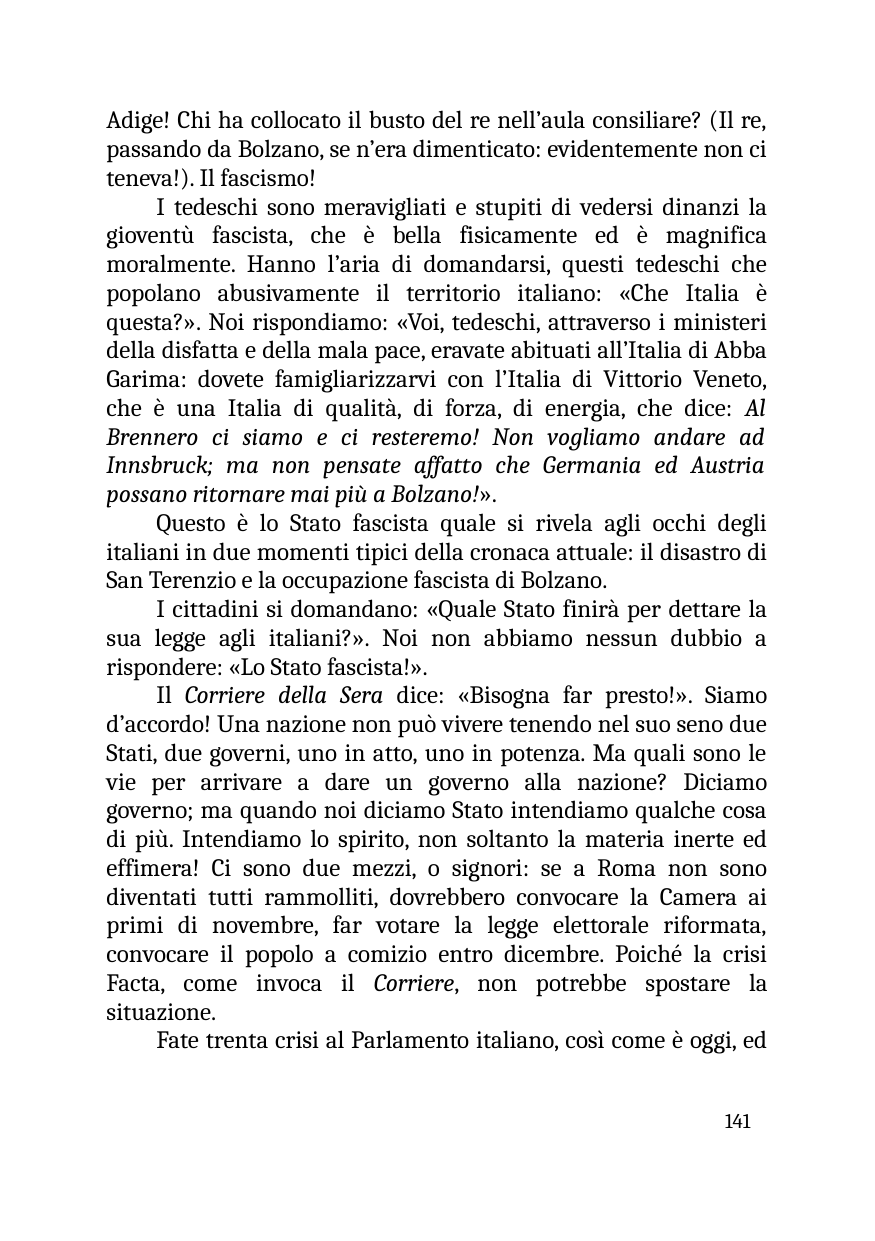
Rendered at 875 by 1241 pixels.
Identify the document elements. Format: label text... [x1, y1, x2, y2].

text I cittadini si domandano: «Quale Stato finirà per dettare la sua legge agli italiani?». Noi non abbiamo nessun dubbio a rispondere: «Lo Stato fascista!». [106, 595, 768, 681]
text Questo è lo Stato fascista quale si rivela agli occhi degli italiani in due momenti tipici della cronaca attuale: il disastro di San Terenzio e la occupazione fascista di Bolzano. [106, 509, 768, 595]
text Fate trenta crisi al Parlamento italiano, così come è oggi, ed [106, 1026, 768, 1055]
text Adige! Chi ha collocato il busto del re nell’aula consiliare? (Il re, passando da Bolzano, se n’era dimenticato: evidentemente non ci teneva!). Il fascismo! [106, 106, 768, 192]
text Il Corriere della Sera dice: «Bisogna far presto!». Siamo d’accordo! Una nazione non può vivere tenendo nel suo seno due Stati, due governi, uno in atto, uno in potenza. Ma quali sono le vie per arrivare a dare un governo alla nazione? Diciamo governo; ma quando noi diciamo Stato intendiamo qualche cosa di più. Intendiamo lo spirito, non soltanto la materia inerte ed effimera! Ci sono due mezzi, o signori: se a Roma non sono diventati tutti rammolliti, dovrebbero convocare la Camera ai primi di novembre, far votare la legge elettorale riformata, convocare il popolo a comizio entro dicembre. Poiché la crisi Facta, come invoca il Corriere, non potrebbe spostare la situazione. [106, 681, 768, 1026]
text I tedeschi sono meravigliati e stupiti di vedersi dinanzi la gioventù fascista, che è bella fisicamente ed è magnifica moralmente. Hanno l’aria di domandarsi, questi tedeschi che popolano abusivamente il territorio italiano: «Che Italia è questa?». Noi rispondiamo: «Voi, tedeschi, attraverso i ministeri della disfatta e della mala pace, eravate abituati all’Italia di Abba Garima: dovete famigliarizzarvi con l’Italia di Vittorio Veneto, che è una Italia di qualità, di forza, di energia, che dice: Al Brennero ci siamo e ci resteremo! Non vogliamo andare ad Innsbruck; ma non pensate affatto che Germania ed Austria possano ritornare mai più a Bolzano!». [106, 192, 768, 509]
